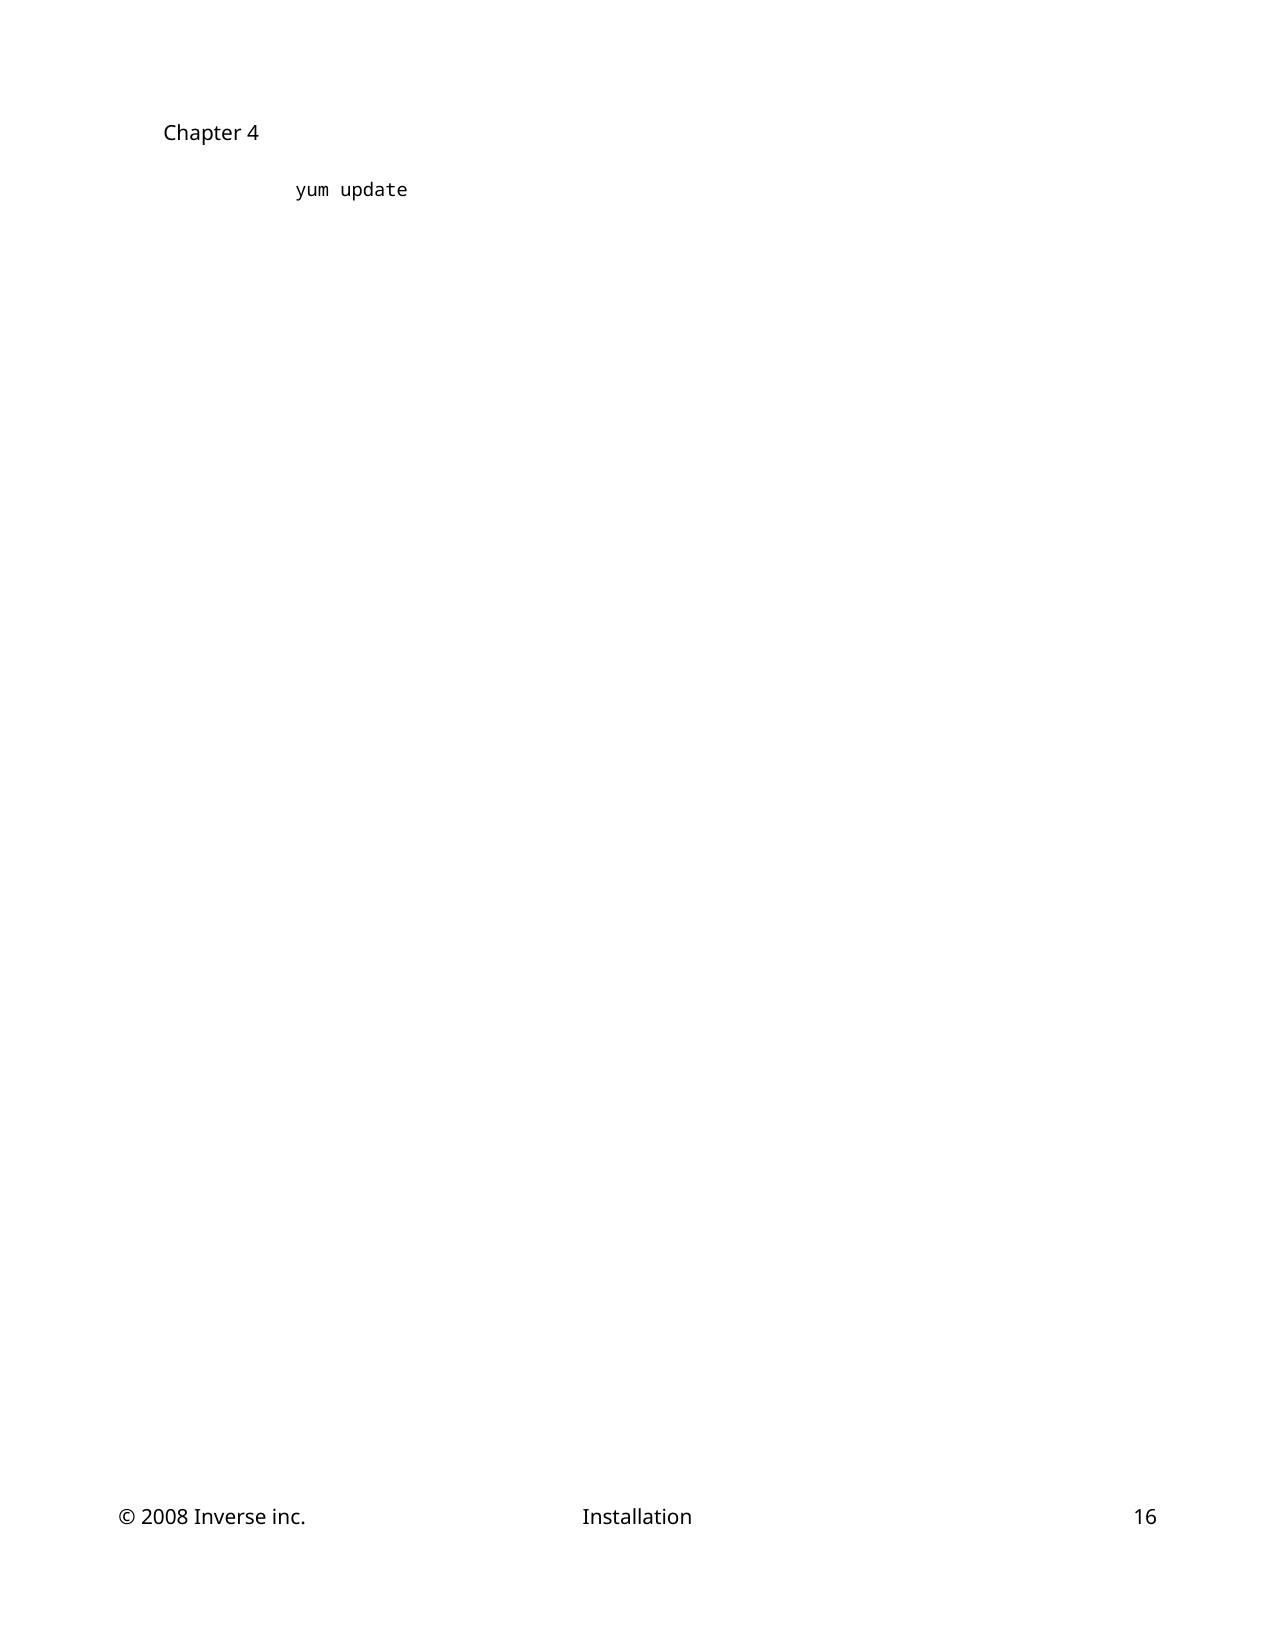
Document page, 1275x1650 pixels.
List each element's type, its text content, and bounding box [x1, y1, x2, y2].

text yum update [295, 176, 1157, 202]
